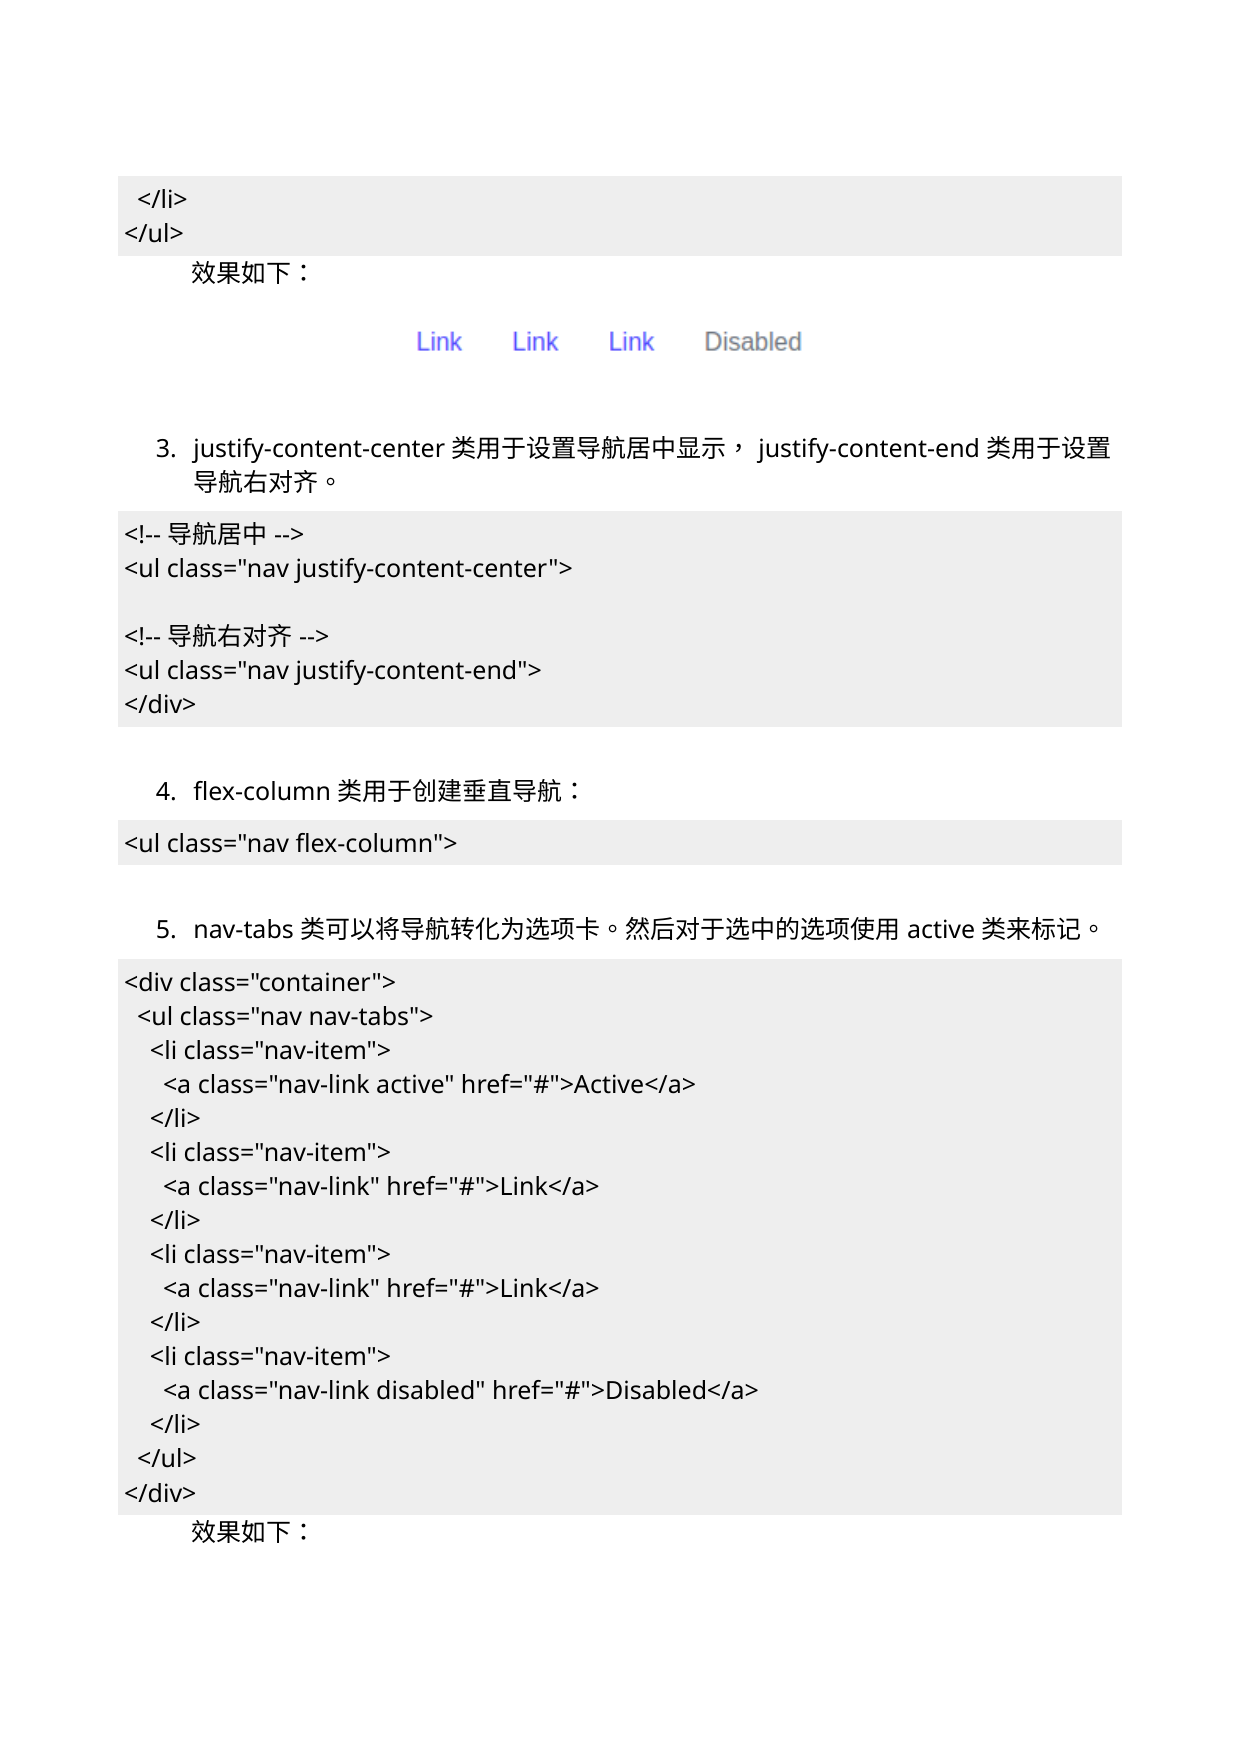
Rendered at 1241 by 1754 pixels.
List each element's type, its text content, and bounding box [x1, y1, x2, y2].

list justify-content-center 类用于设置导航居中显示， justify-content-end 类用于设置导航右对齐。 [156, 430, 1122, 498]
text 效果如下： [118, 1515, 1122, 1549]
list nav-tabs 类可以将导航转化为选项卡。然后对于选中的选项使用 active 类来标记。 [156, 912, 1122, 946]
table_header </li> </ul> [118, 176, 1122, 256]
list flex-column 类用于创建垂直导航： [156, 773, 1122, 807]
table_header <ul class="nav flex-column"> [118, 820, 1122, 865]
picture [382, 302, 858, 384]
table_header <div class="container"> <ul class="nav nav-tabs"> <li class="nav-item"> <a class="nav-link active" href="#">Active</a> </li> <li class="nav-item"> <a class="nav-link" href="#">Link</a> </li> <li class="nav-item"> <a class="nav-link" href="#">Link</a> </li> <li class="nav-item"> <a class="nav-link disabled" href="#">Disabled</a> </li> </ul> </div> [118, 959, 1122, 1515]
table_header <!-- 导航居中 --> <ul class="nav justify-content-center"> <!-- 导航右对齐 --> <ul class="nav justify-content-end"> </div> [118, 511, 1122, 727]
text 效果如下： [118, 256, 1122, 290]
